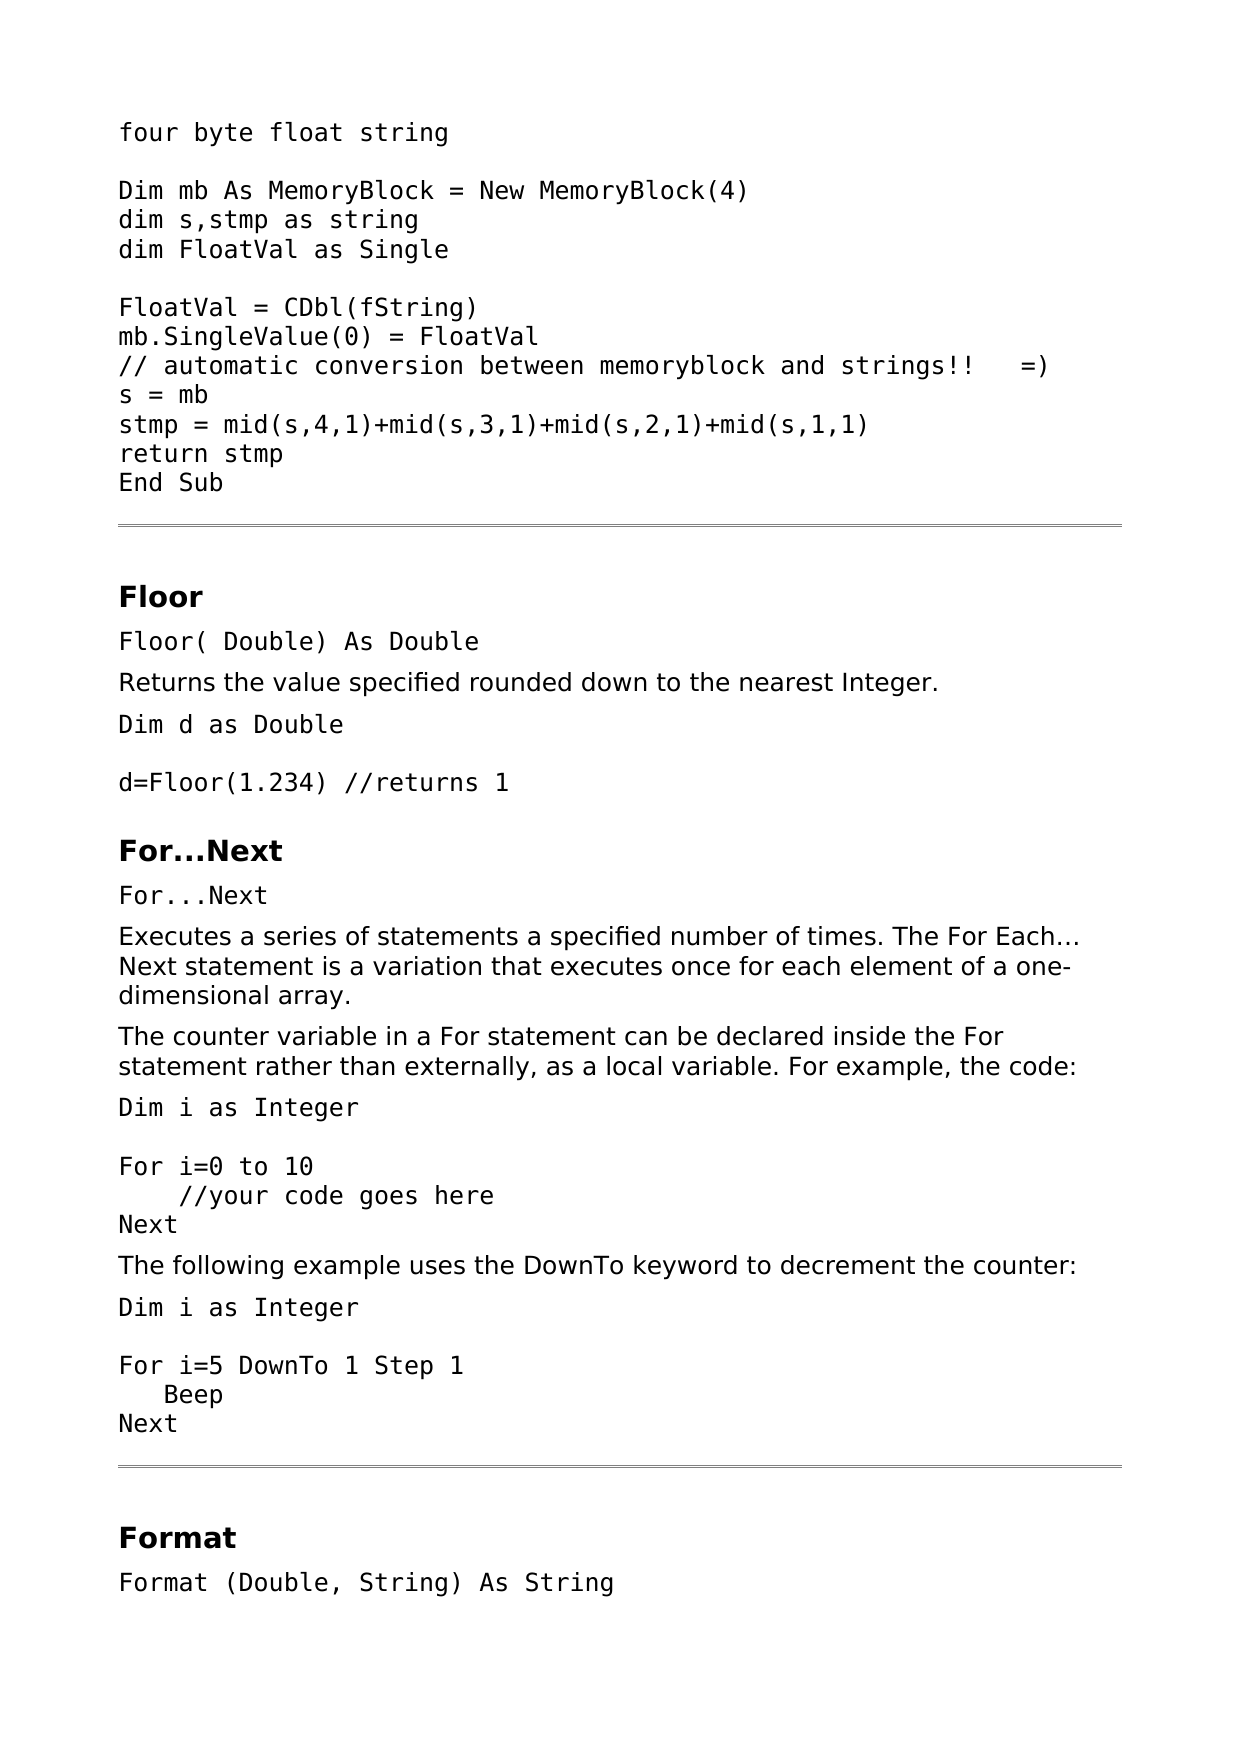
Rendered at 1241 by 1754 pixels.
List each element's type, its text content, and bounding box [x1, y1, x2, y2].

text Dim i as Integer For i=0 to 10 //your code goes here Next [118, 1093, 1122, 1239]
text For...Next [118, 881, 1122, 910]
text Dim d as Double d=Floor(1.234) //returns 1 [118, 710, 1122, 798]
text Returns the value specified rounded down to the nearest Integer. [118, 668, 1122, 698]
text Format (Double, String) As String [118, 1568, 1122, 1597]
subtitle Floor [118, 580, 1122, 614]
text Executes a series of statements a specified number of times. The For Each…Next statement is a variation that executes once for each element of a one-dimensional array. [118, 923, 1122, 1010]
text The counter variable in a For statement can be declared inside the For statement rather than externally, as a local variable. For example, the code: [118, 1023, 1122, 1081]
text Floor( Double) As Double [118, 627, 1122, 656]
text Dim i as Integer For i=5 DownTo 1 Step 1 Beep Next [118, 1293, 1122, 1438]
subtitle Format [118, 1522, 1122, 1556]
text The following example uses the DownTo keyword to decrement the counter: [118, 1251, 1122, 1280]
subtitle For...Next [118, 834, 1122, 868]
text four byte float string Dim mb As MemoryBlock = New MemoryBlock(4) dim s,stmp as string dim FloatVal as Single FloatVal = CDbl(fString) mb.SingleValue(0) = FloatVal // automatic conversion between memoryblock and strings!! =) s = mb stmp = mid(s,4,1)+mid(s,3,1)+mid(s,2,1)+mid(s,1,1) return stmp End Sub [118, 118, 1122, 497]
